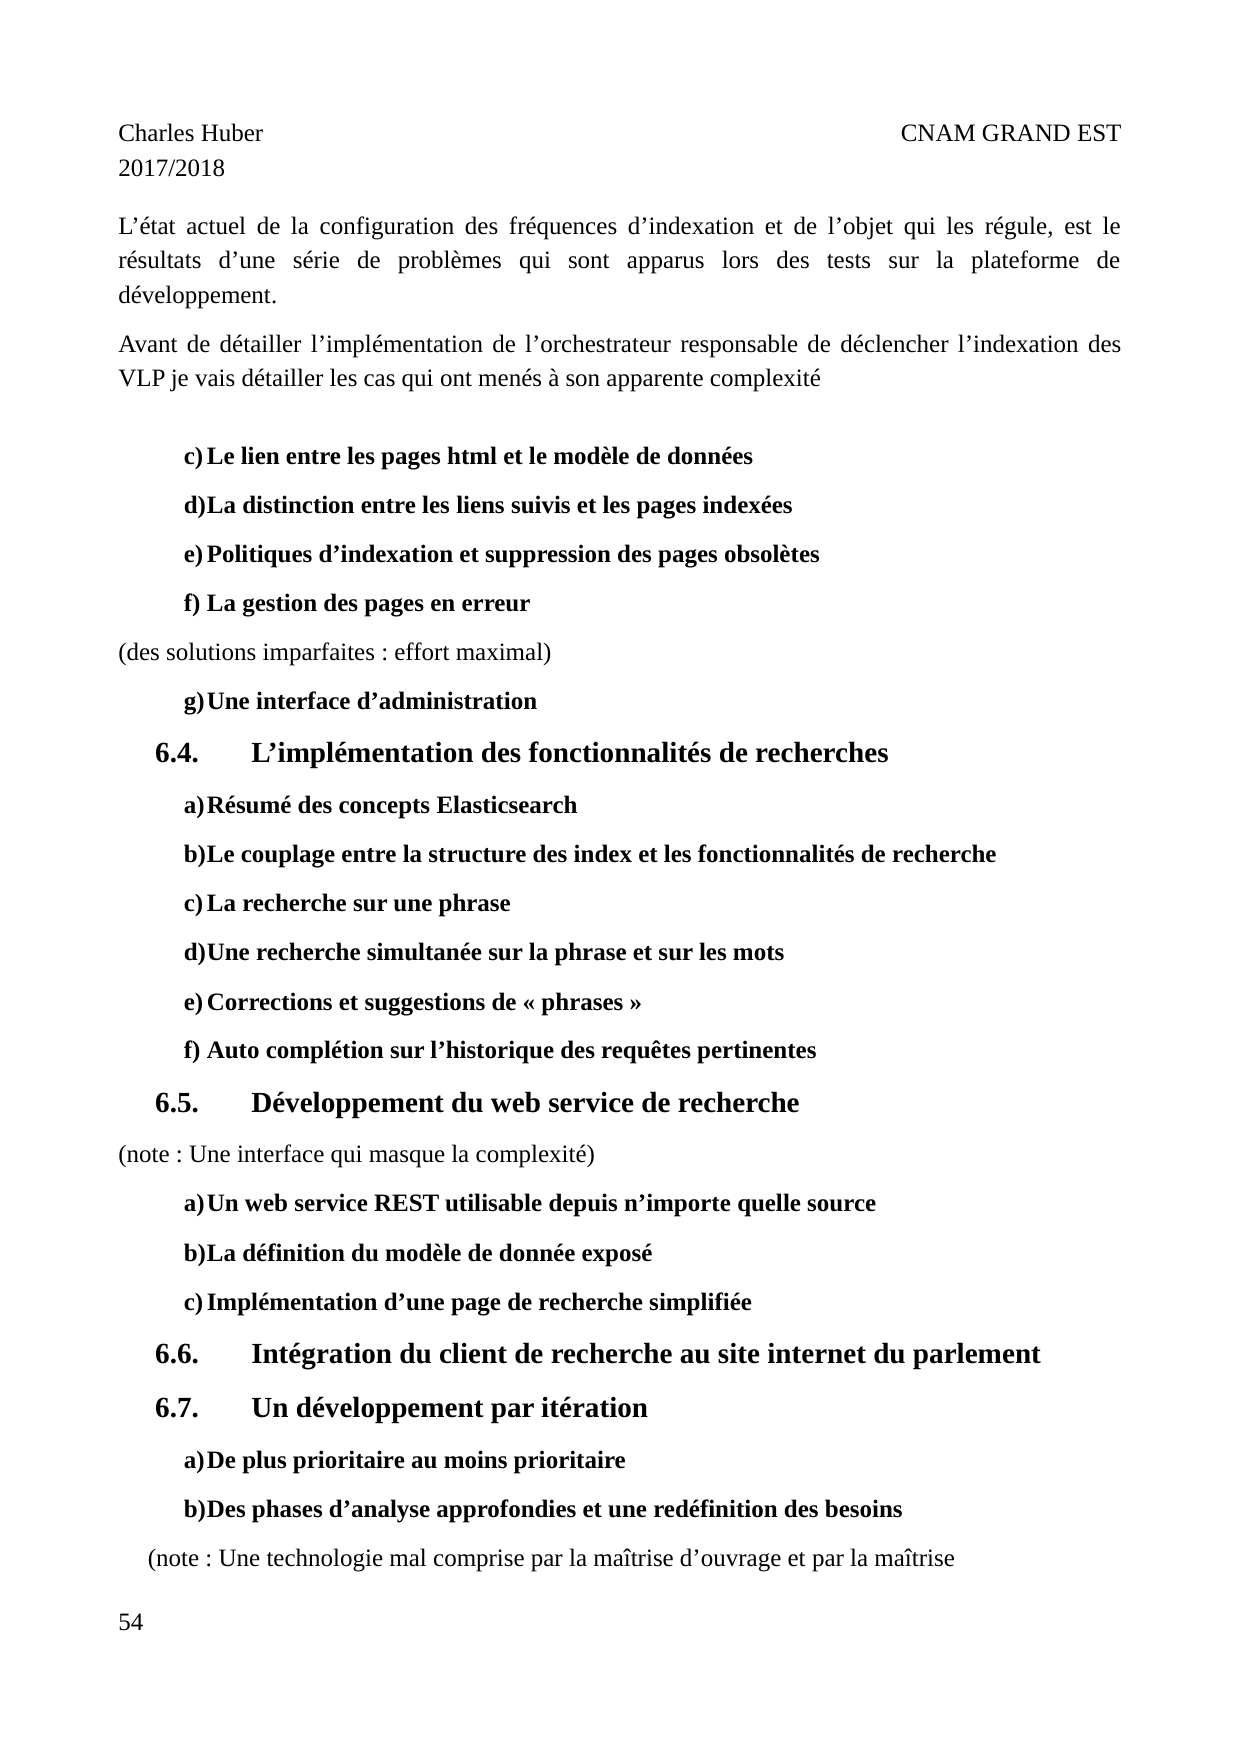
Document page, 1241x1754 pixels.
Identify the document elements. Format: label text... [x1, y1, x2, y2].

list (note : Une technologie mal comprise par la maîtrise d’ouvrage et par la maîtrise [118, 1543, 1122, 1572]
subtitle Une interface d’administration [177, 686, 1122, 715]
subtitle Un développement par itération [148, 1391, 1122, 1424]
text (note : Une interface qui masque la complexité) [118, 1139, 1122, 1168]
subtitle Le couplage entre la structure des index et les fonctionnalités de recherche [177, 839, 1122, 868]
subtitle Implémentation d’une page de recherche simplifiée [177, 1287, 1122, 1315]
subtitle Politiques d’indexation et suppression des pages obsolètes [177, 539, 1122, 568]
subtitle Des phases d’analyse approfondies et une redéfinition des besoins [177, 1494, 1122, 1523]
subtitle De plus prioritaire au moins prioritaire [177, 1445, 1122, 1474]
subtitle La distinction entre les liens suivis et les pages indexées [177, 490, 1122, 519]
subtitle La définition du modèle de donnée exposé [177, 1238, 1122, 1266]
subtitle Intégration du client de recherche au site internet du parlement [148, 1336, 1122, 1369]
subtitle La recherche sur une phrase [177, 888, 1122, 917]
subtitle L’implémentation des fonctionnalités de recherches [148, 736, 1122, 769]
subtitle Développement du web service de recherche [148, 1085, 1122, 1118]
subtitle Auto complétion sur l’historique des requêtes pertinentes [177, 1036, 1122, 1064]
subtitle Le lien entre les pages html et le modèle de données [177, 441, 1122, 470]
subtitle Corrections et suggestions de « phrases » [177, 987, 1122, 1015]
subtitle Un web service REST utilisable depuis n’importe quelle source [177, 1188, 1122, 1217]
subtitle Résumé des concepts Elasticsearch [177, 790, 1122, 819]
text Avant de détailler l’implémentation de l’orchestrateur responsable de déclencher l’indexation des VLP je vais détailler les cas qui ont menés à son apparente complexité [118, 329, 1122, 392]
subtitle Une recherche simultanée sur la phrase et sur les mots [177, 937, 1122, 966]
text L’état actuel de la configuration des fréquences d’indexation et de l’objet qui les régule, est le résultats d’une série de problèmes qui sont apparus lors des tests sur la plateforme de développement. [118, 211, 1122, 308]
text (des solutions imparfaites : effort maximal) [118, 637, 1122, 666]
subtitle La gestion des pages en erreur [177, 588, 1122, 617]
